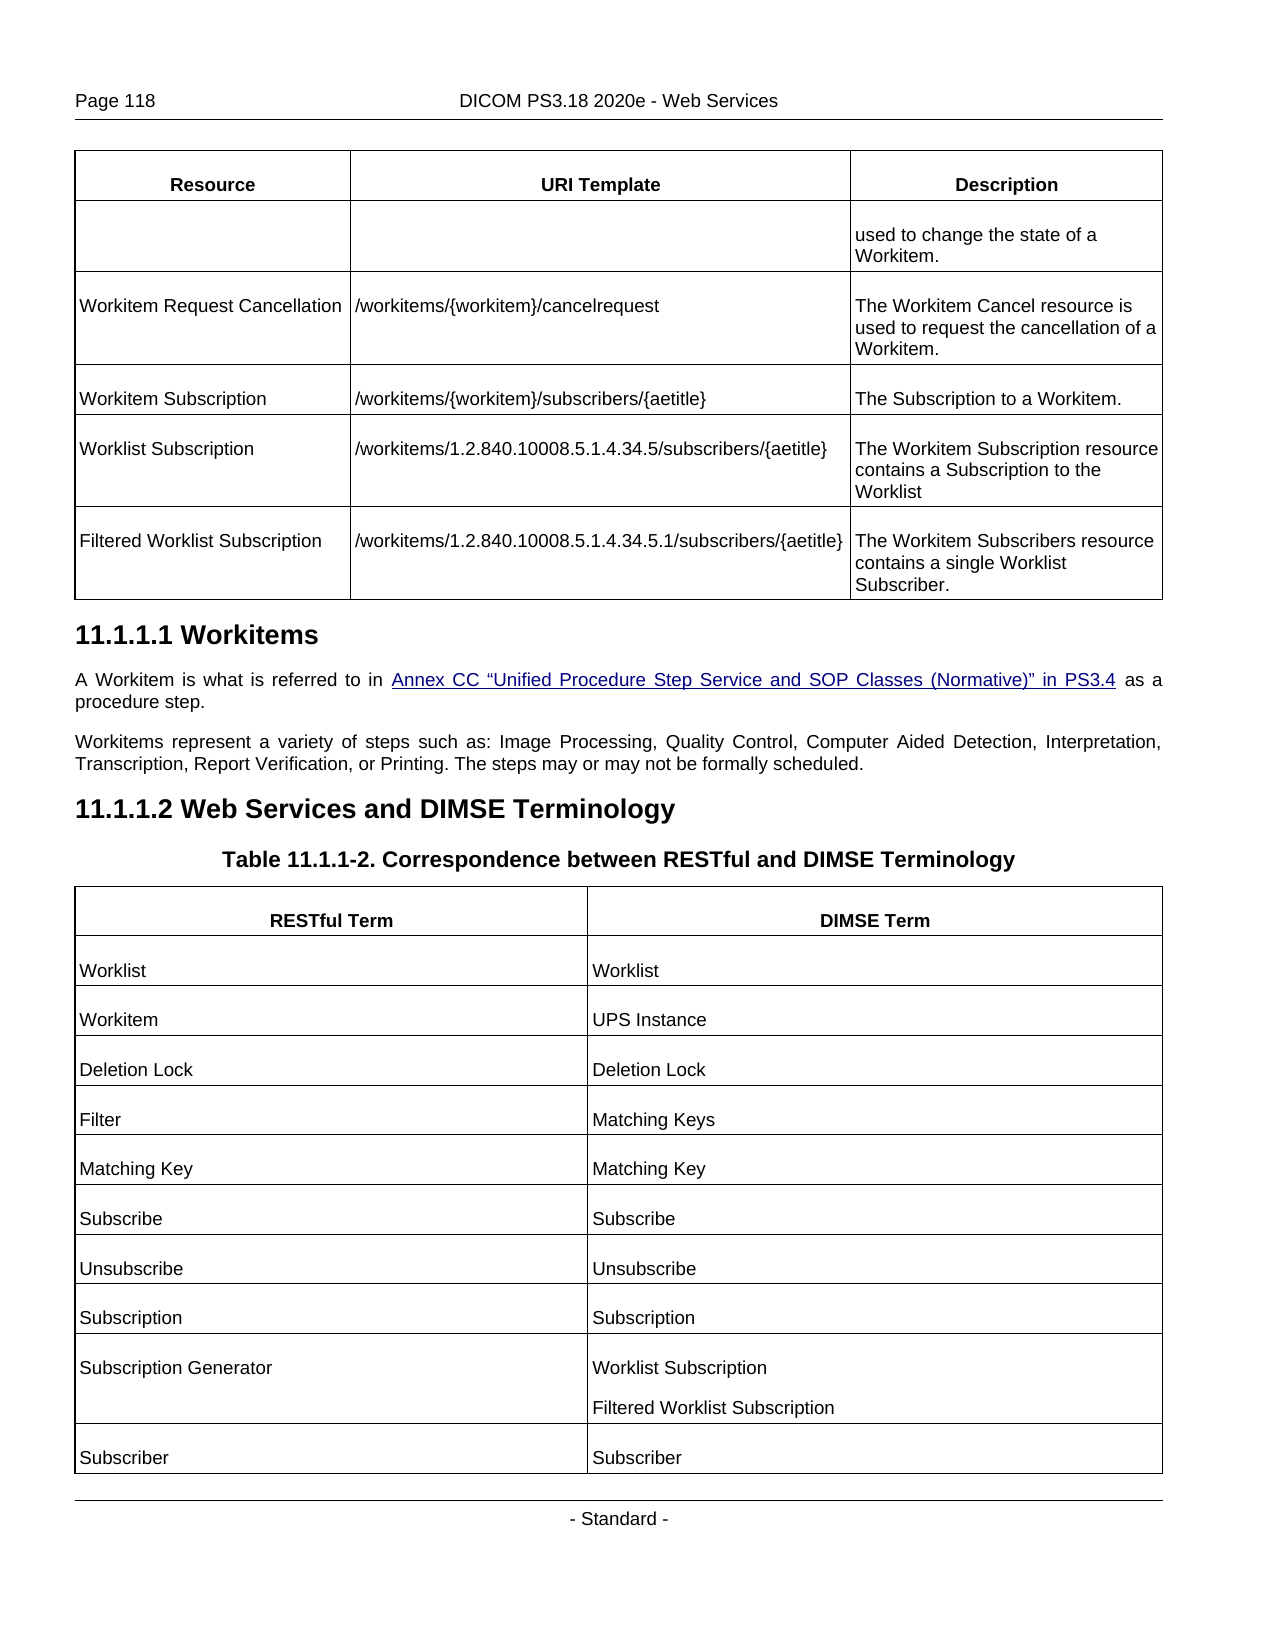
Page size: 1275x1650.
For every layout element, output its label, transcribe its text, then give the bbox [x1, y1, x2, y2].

table_cell Workitem Request Cancellation [76, 272, 350, 364]
table_cell The Workitem Subscribers resource contains a single Worklist Subscriber. [851, 507, 1162, 599]
text 11.1.1.2 Web Services and DIMSE Terminology [75, 793, 1162, 824]
table_cell Workitem [76, 986, 587, 1035]
table_cell /workitems/{workitem}/cancelrequest [351, 272, 850, 364]
text Workitems represent a variety of steps such as: Image Processing, Quality Control, Computer Aided Detection, Interpretation, Transcription, Report Verification, or Printing. The steps may or may not be formally scheduled. [75, 731, 1162, 774]
table_header URI Template [351, 151, 850, 200]
table_cell Matching Key [588, 1135, 1162, 1184]
table_cell Unsubscribe [588, 1235, 1162, 1283]
text Table 11.1.1-2. Correspondence between RESTful and DIMSE Terminology [75, 846, 1162, 872]
table_header Resource [76, 151, 350, 200]
table_cell Subscriber [588, 1424, 1162, 1473]
text 11.1.1.1 Workitems [75, 619, 1162, 650]
table_cell Worklist [588, 936, 1162, 985]
table_cell Deletion Lock [76, 1036, 587, 1084]
text A Workitem is what is referred to in Annex CC “Unified Procedure Step Service and SOP Classes (Normative)” in PS3.4 as a procedure step. [75, 669, 1162, 712]
table_cell Workitem Subscription [76, 365, 350, 413]
table_cell Subscribe [76, 1185, 587, 1233]
table_cell The Workitem Subscription resource contains a Subscription to the Worklist [851, 415, 1162, 506]
table_cell Filter [76, 1086, 587, 1134]
table_cell Filtered Worklist Subscription [76, 507, 350, 599]
table_cell /workitems/1.2.840.10008.5.1.4.34.5/subscribers/{aetitle} [351, 415, 850, 506]
table_cell Subscribe [588, 1185, 1162, 1233]
table_cell Worklist [76, 936, 587, 985]
table_cell /workitems/{workitem}/subscribers/{aetitle} [351, 365, 850, 413]
table_cell /workitems/1.2.840.10008.5.1.4.34.5.1/subscribers/{aetitle} [351, 507, 850, 599]
table_cell Subscription Generator [76, 1334, 587, 1423]
table_header Description [851, 151, 1162, 200]
table_cell UPS Instance [588, 986, 1162, 1035]
table_cell Unsubscribe [76, 1235, 587, 1283]
table_cell The Subscription to a Workitem. [851, 365, 1162, 413]
table_cell Matching Key [76, 1135, 587, 1184]
table_cell Worklist Subscription Filtered Worklist Subscription [588, 1334, 1162, 1423]
table_cell [351, 201, 850, 271]
table_cell Subscriber [76, 1424, 587, 1473]
table_header RESTful Term [76, 887, 587, 935]
table_cell The Workitem Cancel resource is used to request the cancellation of a Workitem. [851, 272, 1162, 364]
table_cell Subscription [76, 1284, 587, 1333]
table_cell Deletion Lock [588, 1036, 1162, 1084]
table_cell [76, 201, 350, 271]
table_cell Worklist Subscription [76, 415, 350, 506]
table_cell Matching Keys [588, 1086, 1162, 1134]
table_cell Subscription [588, 1284, 1162, 1333]
table_header DIMSE Term [588, 887, 1162, 935]
table_cell used to change the state of a Workitem. [851, 201, 1162, 271]
